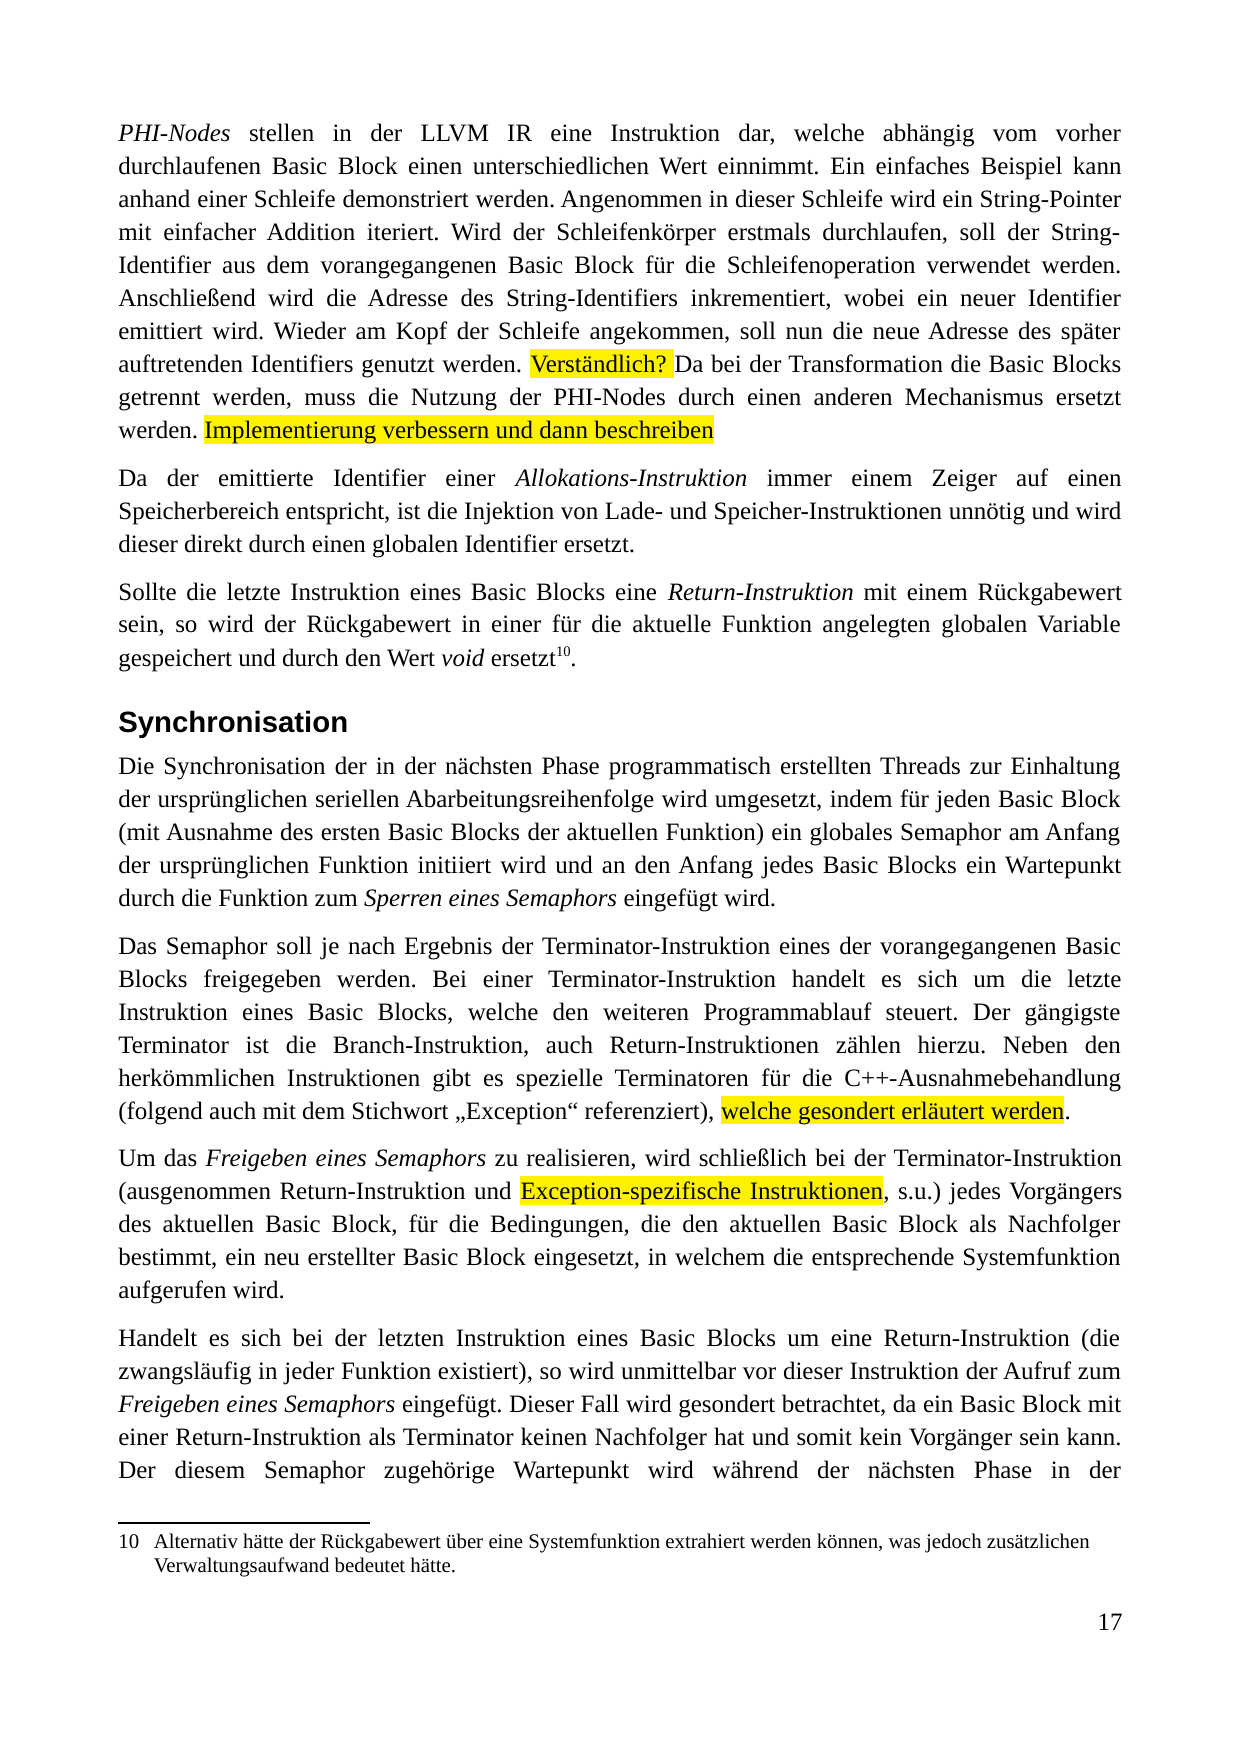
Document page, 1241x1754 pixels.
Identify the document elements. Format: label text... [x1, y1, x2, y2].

text Das Semaphor soll je nach Ergebnis der Terminator-Instruktion eines der vorangegangenen Basic Blocks freigegeben werden. Bei einer Terminator-Instruktion handelt es sich um die letzte Instruktion eines Basic Blocks, welche den weiteren Programmablauf steuert. Der gängigste Terminator ist die Branch-Instruktion, auch Return-Instruktionen zählen hierzu. Neben den herkömmlichen Instruktionen gibt es spezielle Terminatoren für die C++-Ausnahmebehandlung (folgend auch mit dem Stichwort „Exception“ referenziert), welche gesondert erläutert werden. [118, 931, 1122, 1124]
text Da der emittierte Identifier einer Allokations-Instruktion immer einem Zeiger auf einen Speicherbereich entspricht, ist die Injektion von Lade- und Speicher-Instruktionen unnötig und wird dieser direkt durch einen globalen Identifier ersetzt. [118, 463, 1122, 558]
text Um das Freigeben eines Semaphors zu realisieren, wird schließlich bei der Terminator-Instruktion (ausgenommen Return-Instruktion und Exception-spezifische Instruktionen, s.u.) jedes Vorgängers des aktuellen Basic Block, für die Bedingungen, die den aktuellen Basic Block als Nachfolger bestimmt, ein neu erstellter Basic Block eingesetzt, in welchem die entsprechende Systemfunktion aufgerufen wird. [118, 1143, 1122, 1304]
text Handelt es sich bei der letzten Instruktion eines Basic Blocks um eine Return-Instruktion (die zwangsläufig in jeder Funktion existiert), so wird unmittelbar vor dieser Instruktion der Aufruf zum Freigeben eines Semaphors eingefügt. Dieser Fall wird gesondert betrachtet, da ein Basic Block mit einer Return-Instruktion als Terminator keinen Nachfolger hat und somit kein Vorgänger sein kann. Der diesem Semaphor zugehörige Wartepunkt wird während der nächsten Phase in der [118, 1323, 1122, 1484]
text Alternativ hätte der Rückgabewert über eine Systemfunktion extrahiert werden können, was jedoch zusätzlichen Verwaltungsaufwand bedeutet hätte. [118, 1529, 1122, 1577]
text Die Synchronisation der in der nächsten Phase programmatisch erstellten Threads zur Einhaltung der ursprünglichen seriellen Abarbeitungsreihenfolge wird umgesetzt, indem für jeden Basic Block (mit Ausnahme des ersten Basic Blocks der aktuellen Funktion) ein globales Semaphor am Anfang der ursprünglichen Funktion initiiert wird und an den Anfang jedes Basic Blocks ein Wartepunkt durch die Funktion zum Sperren eines Semaphors eingefügt wird. [118, 751, 1122, 912]
subtitle Synchronisation [118, 705, 1122, 738]
text Sollte die letzte Instruktion eines Basic Blocks eine Return-Instruktion mit einem Rückgabewert sein, so wird der Rückgabewert in einer für die aktuelle Funktion angelegten globalen Variable gespeichert und durch den Wert void ersetzt. [118, 577, 1122, 671]
text PHI-Nodes stellen in der LLVM IR eine Instruktion dar, welche abhängig vom vorher durchlaufenen Basic Block einen unterschiedlichen Wert einnimmt. Ein einfaches Beispiel kann anhand einer Schleife demonstriert werden. Angenommen in dieser Schleife wird ein String-Pointer mit einfacher Addition iteriert. Wird der Schleifenkörper erstmals durchlaufen, soll der String-Identifier aus dem vorangegangenen Basic Block für die Schleifenoperation verwendet werden. Anschließend wird die Adresse des String-Identifiers inkrementiert, wobei ein neuer Identifier emittiert wird. Wieder am Kopf der Schleife angekommen, soll nun die neue Adresse des später auftretenden Identifiers genutzt werden. Verständlich? Da bei der Transformation die Basic Blocks getrennt werden, muss die Nutzung der PHI-Nodes durch einen anderen Mechanismus ersetzt werden. Implementierung verbessern und dann beschreiben [118, 118, 1122, 444]
